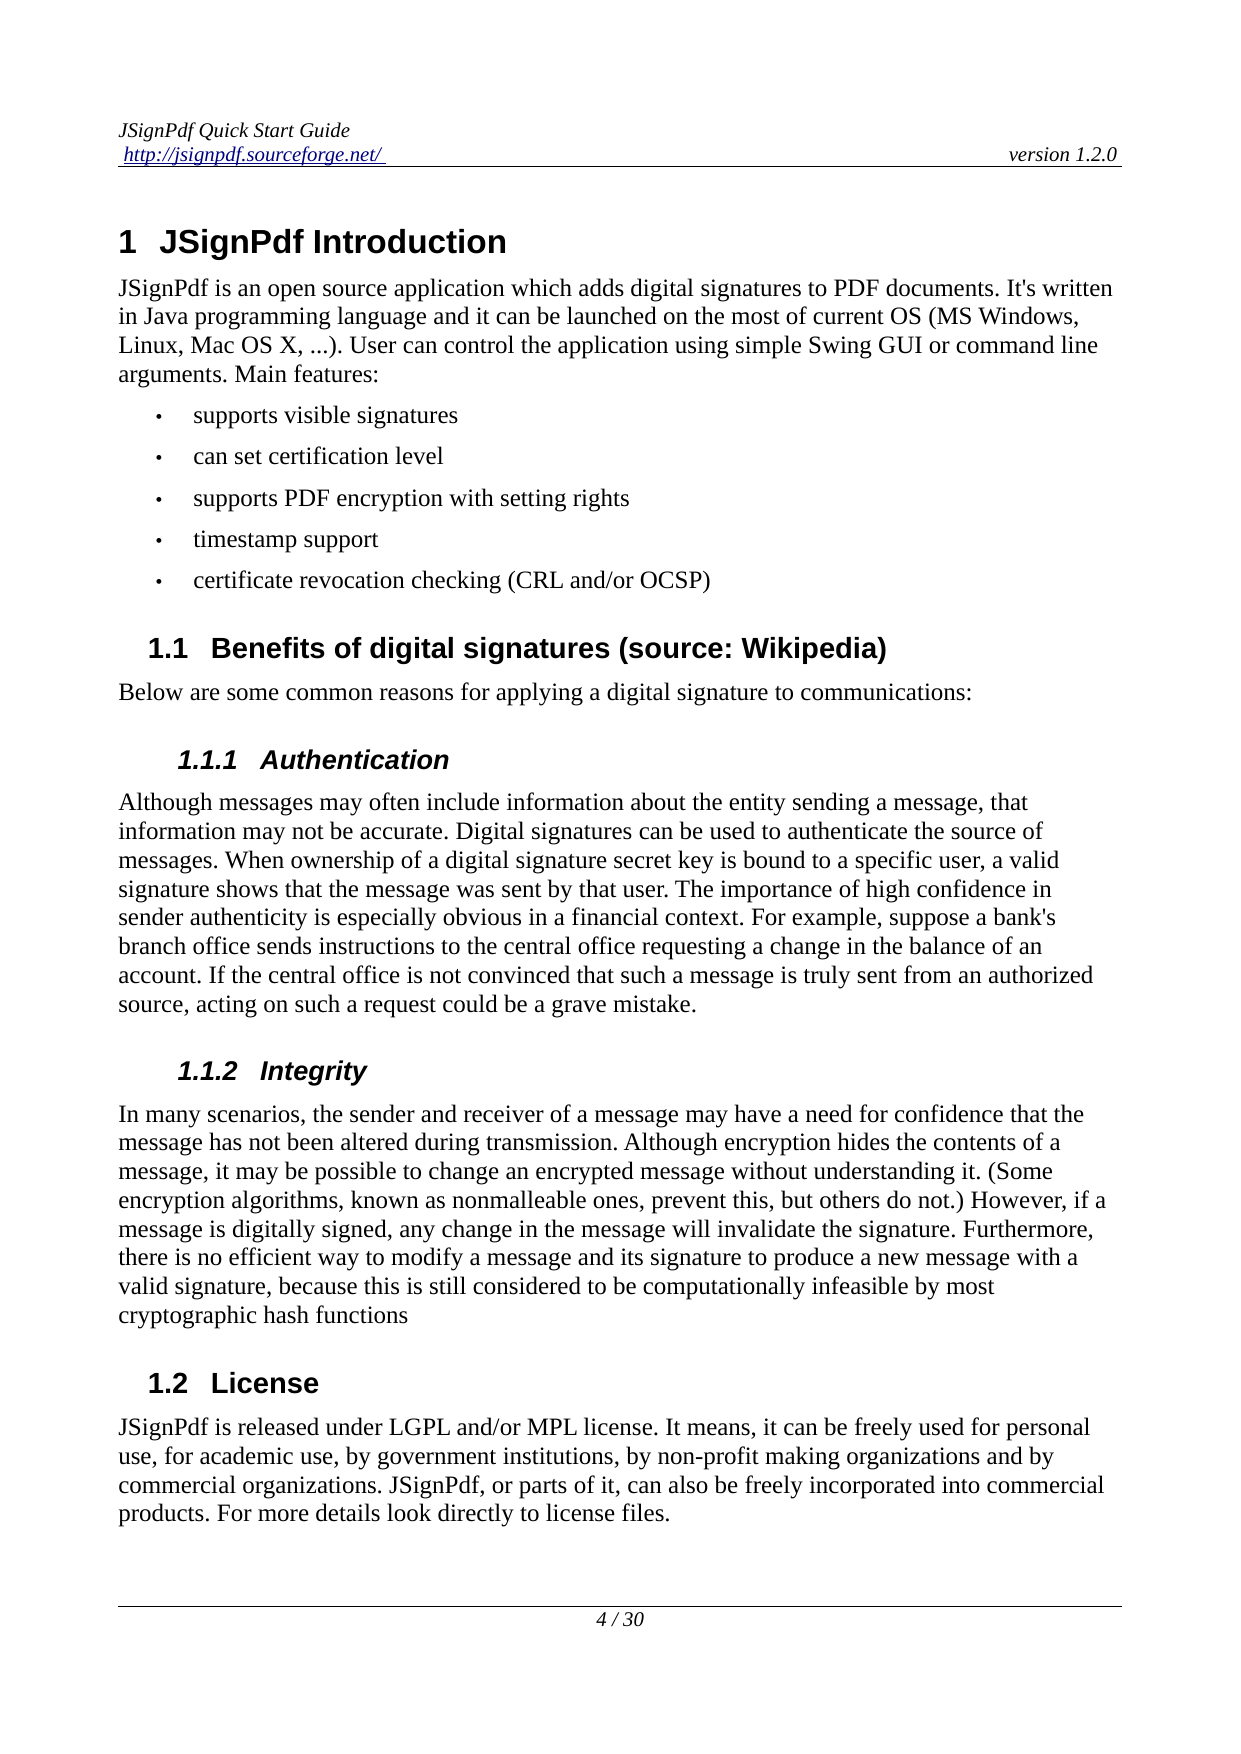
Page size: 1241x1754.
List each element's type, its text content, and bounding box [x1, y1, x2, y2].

text Although messages may often include information about the entity sending a message, that information may not be accurate. Digital signatures can be used to authenticate the source of messages. When ownership of a digital signature secret key is bound to a specific user, a valid signature shows that the message was sent by that user. The importance of high confidence in sender authenticity is especially obvious in a financial context. For example, suppose a bank's branch office sends instructions to the central office requesting a change in the balance of an account. If the central office is not convinced that such a message is truly sent from an authorized source, acting on such a request could be a grave mistake. [118, 787, 1122, 1017]
list timestamp support [156, 524, 1122, 553]
text Below are some common reasons for applying a digital signature to communications: [118, 677, 1122, 706]
text In many scenarios, the sender and receiver of a message may have a need for confidence that the message has not been altered during transmission. Although encryption hides the contents of a message, it may be possible to change an encrypted message without understanding it. (Some encryption algorithms, known as nonmalleable ones, prevent this, but others do not.) However, if a message is digitally signed, any change in the message will invalidate the signature. Furthermore, there is no efficient way to modify a message and its signature to produce a new message with a valid signature, because this is still considered to be computationally infeasible by most cryptographic hash functions [118, 1099, 1122, 1329]
subtitle Authentication [177, 744, 1122, 775]
list supports visible signatures [156, 400, 1122, 429]
subtitle JSignPdf Introduction [118, 222, 1122, 260]
text JSignPdf is an open source application which adds digital signatures to PDF documents. It's written in Java programming language and it can be launched on the most of current OS (MS Windows, Linux, Mac OS X, ...). User can control the application using simple Swing GUI or command line arguments. Main features: [118, 273, 1122, 388]
list can set certification level [156, 441, 1122, 470]
subtitle Benefits of digital signatures (source: Wikipedia) [148, 631, 1116, 665]
subtitle License [148, 1366, 1116, 1400]
list supports PDF encryption with setting rights [156, 483, 1122, 511]
subtitle Integrity [177, 1055, 1122, 1086]
text JSignPdf is released under LGPL and/or MPL license. It means, it can be freely used for personal use, for academic use, by government institutions, by non-profit making organizations and by commercial organizations. JSignPdf, or parts of it, can also be freely incorporated into commercial products. For more details look directly to license files. [118, 1412, 1122, 1527]
list certificate revocation checking (CRL and/or OCSP) [156, 565, 1122, 594]
